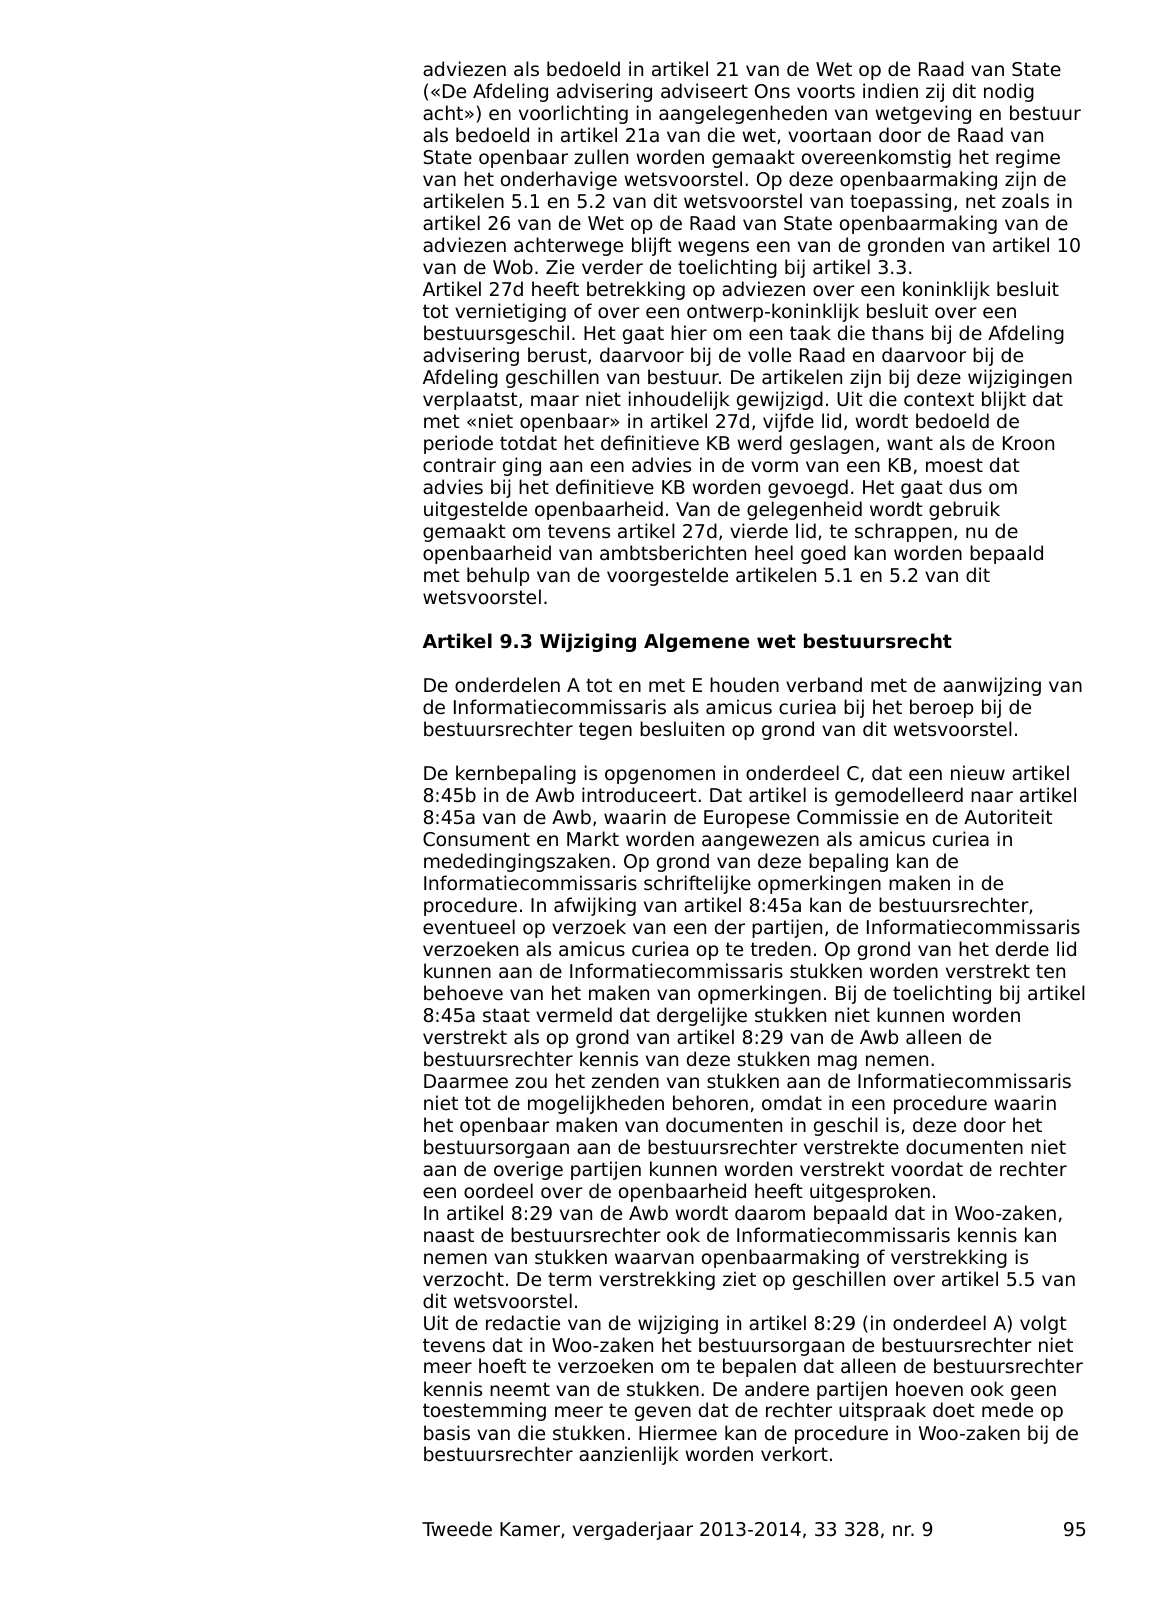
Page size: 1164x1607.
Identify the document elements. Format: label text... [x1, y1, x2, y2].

text Uit de redactie van de wijziging in artikel 8:29 (in onderdeel A) volgt tevens dat in Woo-zaken het bestuursorgaan de bestuursrechter niet meer hoeft te verzoeken om te bepalen dat alleen de bestuursrechter kennis neemt van de stukken. De andere partijen hoeven ook geen toestemming meer te geven dat de rechter uitspraak doet mede op basis van die stukken. Hiermee kan de procedure in Woo-zaken bij de bestuursrechter aanzienlijk worden verkort. [422, 1312, 1087, 1466]
text De onderdelen A tot en met E houden verband met de aanwijzing van de Informatiecommissaris als amicus curiea bij het beroep bij de bestuursrechter tegen besluiten op grond van dit wetsvoorstel. [422, 675, 1087, 741]
subtitle Artikel 9.3 Wijziging Algemene wet bestuursrecht [422, 631, 1087, 653]
text Daarmee zou het zenden van stukken aan de Informatiecommissaris niet tot de mogelijkheden behoren, omdat in een procedure waarin het openbaar maken van documenten in geschil is, deze door het bestuursorgaan aan de bestuursrechter verstrekte documenten niet aan de overige partijen kunnen worden verstrekt voordat de rechter een oordeel over de openbaarheid heeft uitgesproken. [422, 1071, 1087, 1203]
text In artikel 8:29 van de Awb wordt daarom bepaald dat in Woo-zaken, naast de bestuursrechter ook de Informatiecommissaris kennis kan nemen van stukken waarvan openbaarmaking of verstrekking is verzocht. De term verstrekking ziet op geschillen over artikel 5.5 van dit wetsvoorstel. [422, 1203, 1087, 1312]
text Artikel 27d heeft betrekking op adviezen over een koninklijk besluit tot vernietiging of over een ontwerp-koninklijk besluit over een bestuursgeschil. Het gaat hier om een taak die thans bij de Afdeling advisering berust, daarvoor bij de volle Raad en daarvoor bij de Afdeling geschillen van bestuur. De artikelen zijn bij deze wijzigingen verplaatst, maar niet inhoudelijk gewijzigd. Uit die context blijkt dat met «niet openbaar» in artikel 27d, vijfde lid, wordt bedoeld de periode totdat het definitieve KB werd geslagen, want als de Kroon contrair ging aan een advies in de vorm van een KB, moest dat advies bij het definitieve KB worden gevoegd. Het gaat dus om uitgestelde openbaarheid. Van de gelegenheid wordt gebruik gemaakt om tevens artikel 27d, vierde lid, te schrappen, nu de openbaarheid van ambtsberichten heel goed kan worden bepaald met behulp van de voorgestelde artikelen 5.1 en 5.2 van dit wetsvoorstel. [422, 279, 1087, 608]
text adviezen als bedoeld in artikel 21 van de Wet op de Raad van State («De Afdeling advisering adviseert Ons voorts indien zij dit nodig acht») en voorlichting in aangelegenheden van wetgeving en bestuur als bedoeld in artikel 21a van die wet, voortaan door de Raad van State openbaar zullen worden gemaakt overeenkomstig het regime van het onderhavige wetsvoorstel. Op deze openbaarmaking zijn de artikelen 5.1 en 5.2 van dit wetsvoorstel van toepassing, net zoals in artikel 26 van de Wet op de Raad van State openbaarmaking van de adviezen achterwege blijft wegens een van de gronden van artikel 10 van de Wob. Zie verder de toelichting bij artikel 3.3. [422, 59, 1087, 279]
text De kernbepaling is opgenomen in onderdeel C, dat een nieuw artikel 8:45b in de Awb introduceert. Dat artikel is gemodelleerd naar artikel 8:45a van de Awb, waarin de Europese Commissie en de Autoriteit Consument en Markt worden aangewezen als amicus curiea in mededingingszaken. Op grond van deze bepaling kan de Informatiecommissaris schriftelijke opmerkingen maken in de procedure. In afwijking van artikel 8:45a kan de bestuursrechter, eventueel op verzoek van een der partijen, de Informatiecommissaris verzoeken als amicus curiea op te treden. Op grond van het derde lid kunnen aan de Informatiecommissaris stukken worden verstrekt ten behoeve van het maken van opmerkingen. Bij de toelichting bij artikel 8:45a staat vermeld dat dergelijke stukken niet kunnen worden verstrekt als op grond van artikel 8:29 van de Awb alleen de bestuursrechter kennis van deze stukken mag nemen. [422, 763, 1087, 1071]
